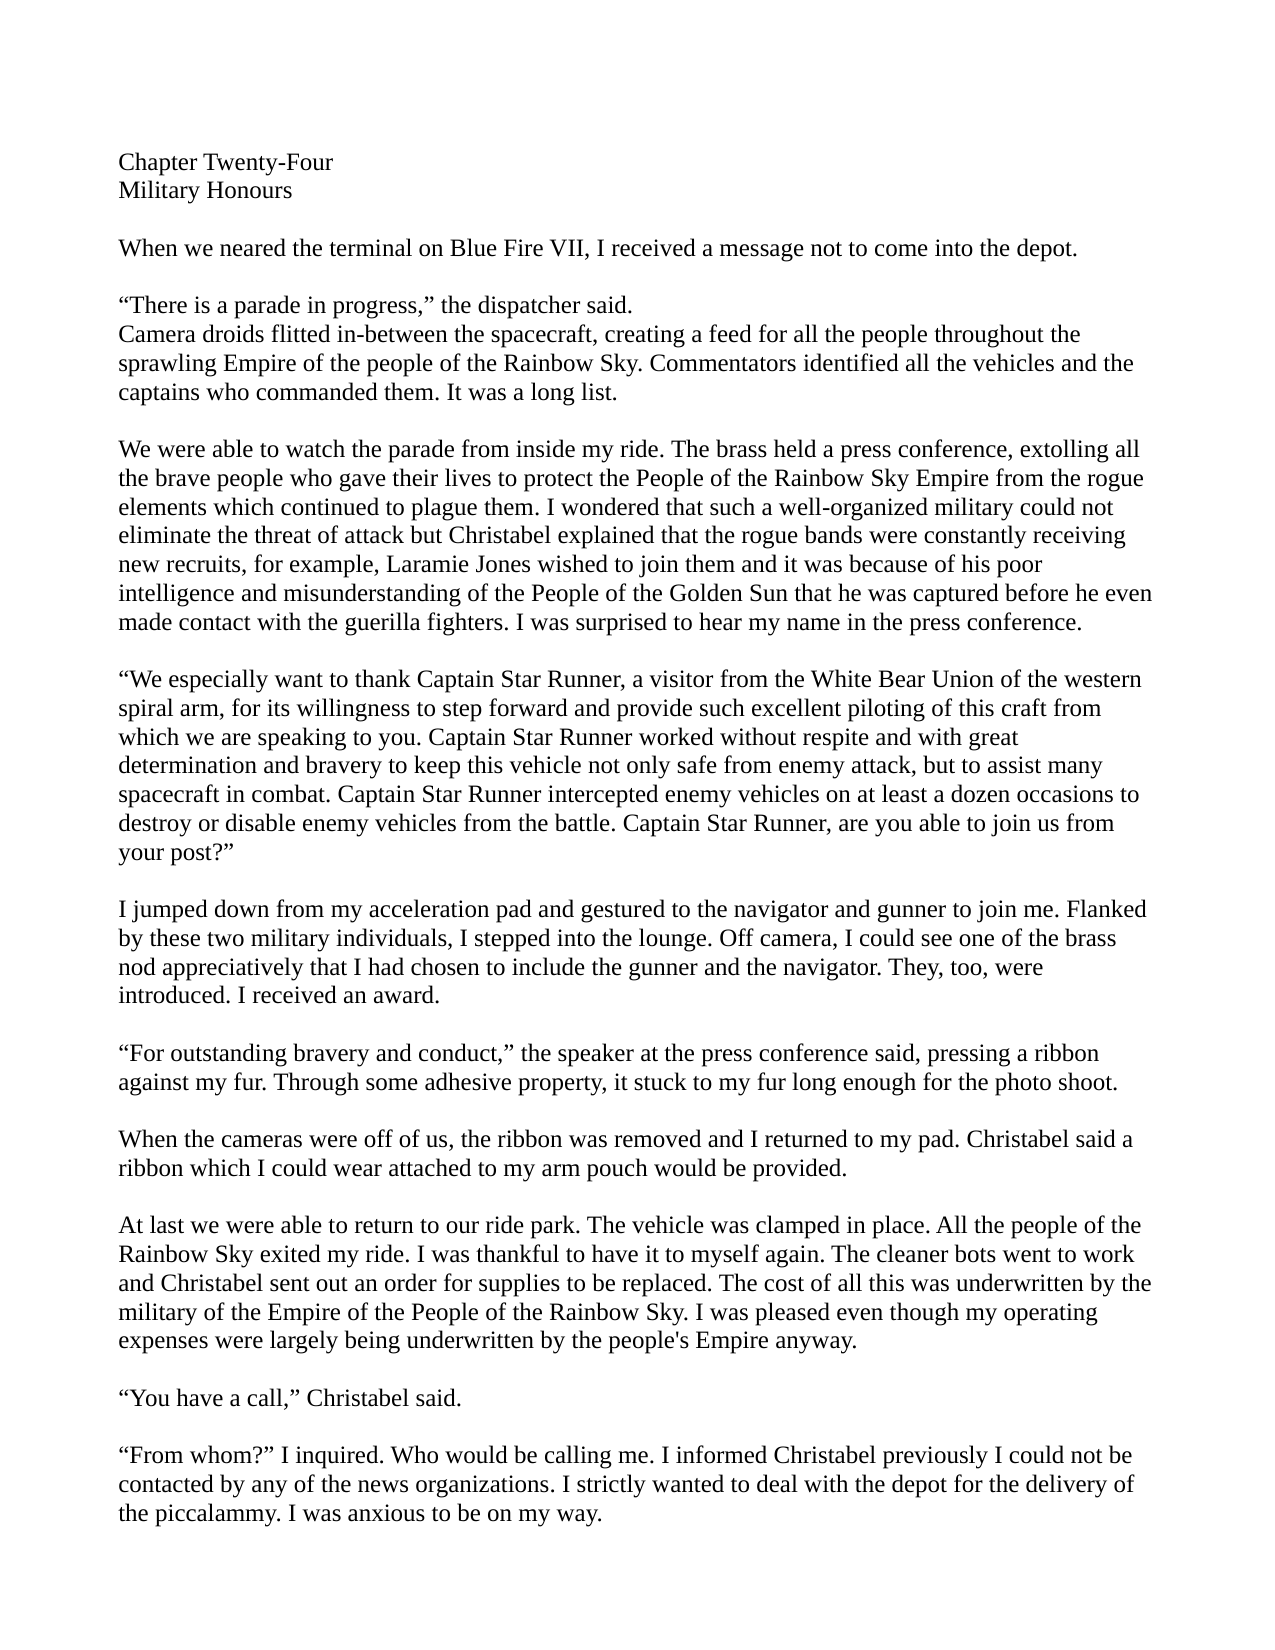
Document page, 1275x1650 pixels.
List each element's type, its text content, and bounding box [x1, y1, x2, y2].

text I jumped down from my acceleration pad and gestured to the navigator and gunner to join me. Flanked by these two military individuals, I stepped into the lounge. Off camera, I could see one of the brass nod appreciatively that I had chosen to include the gunner and the navigator. They, too, were introduced. I received an award. [118, 894, 1157, 1009]
text Chapter Twenty-Four [118, 147, 1157, 176]
text “There is a parade in progress,” the dispatcher said. [118, 291, 1157, 319]
text At last we were able to return to our ride park. The vehicle was clamped in place. All the people of the Rainbow Sky exited my ride. I was thankful to have it to myself again. The cleaner bots went to work and Christabel sent out an order for supplies to be replaced. The cost of all this was underwritten by the military of the Empire of the People of the Rainbow Sky. I was pleased even though my operating expenses were largely being underwritten by the people's Empire anyway. [118, 1211, 1157, 1354]
text When the cameras were off of us, the ribbon was removed and I returned to my pad. Christabel said a ribbon which I could wear attached to my arm pouch would be provided. [118, 1124, 1157, 1182]
text When we neared the terminal on Blue Fire VII, I received a message not to come into the depot. [118, 233, 1157, 262]
text “From whom?” I inquired. Who would be calling me. I informed Christabel previously I could not be contacted by any of the news organizations. I strictly wanted to deal with the depot for the delivery of the piccalammy. I was anxious to be on my way. [118, 1441, 1157, 1527]
text We were able to watch the parade from inside my ride. The brass held a press conference, extolling all the brave people who gave their lives to protect the People of the Rainbow Sky Empire from the rogue elements which continued to plague them. I wondered that such a well-organized military could not eliminate the threat of attack but Christabel explained that the rogue bands were constantly receiving new recruits, for example, Laramie Jones wished to join them and it was because of his poor intelligence and misunderstanding of the People of the Golden Sun that he was captured before he even made contact with the guerilla fighters. I was surprised to hear my name in the press conference. [118, 434, 1157, 636]
text “For outstanding bravery and conduct,” the speaker at the press conference said, pressing a ribbon against my fur. Through some adhesive property, it stuck to my fur long enough for the photo shoot. [118, 1038, 1157, 1096]
text “You have a call,” Christabel said. [118, 1383, 1157, 1412]
text Military Honours [118, 176, 1157, 204]
text “We especially want to thank Captain Star Runner, a visitor from the White Bear Union of the western spiral arm, for its willingness to step forward and provide such excellent piloting of this craft from which we are speaking to you. Captain Star Runner worked without respite and with great determination and bravery to keep this vehicle not only safe from enemy attack, but to assist many spacecraft in combat. Captain Star Runner intercepted enemy vehicles on at least a dozen occasions to destroy or disable enemy vehicles from the battle. Captain Star Runner, are you able to join us from your post?” [118, 664, 1157, 866]
text Camera droids flitted in-between the spacecraft, creating a feed for all the people throughout the sprawling Empire of the people of the Rainbow Sky. Commentators identified all the vehicles and the captains who commanded them. It was a long list. [118, 319, 1157, 406]
